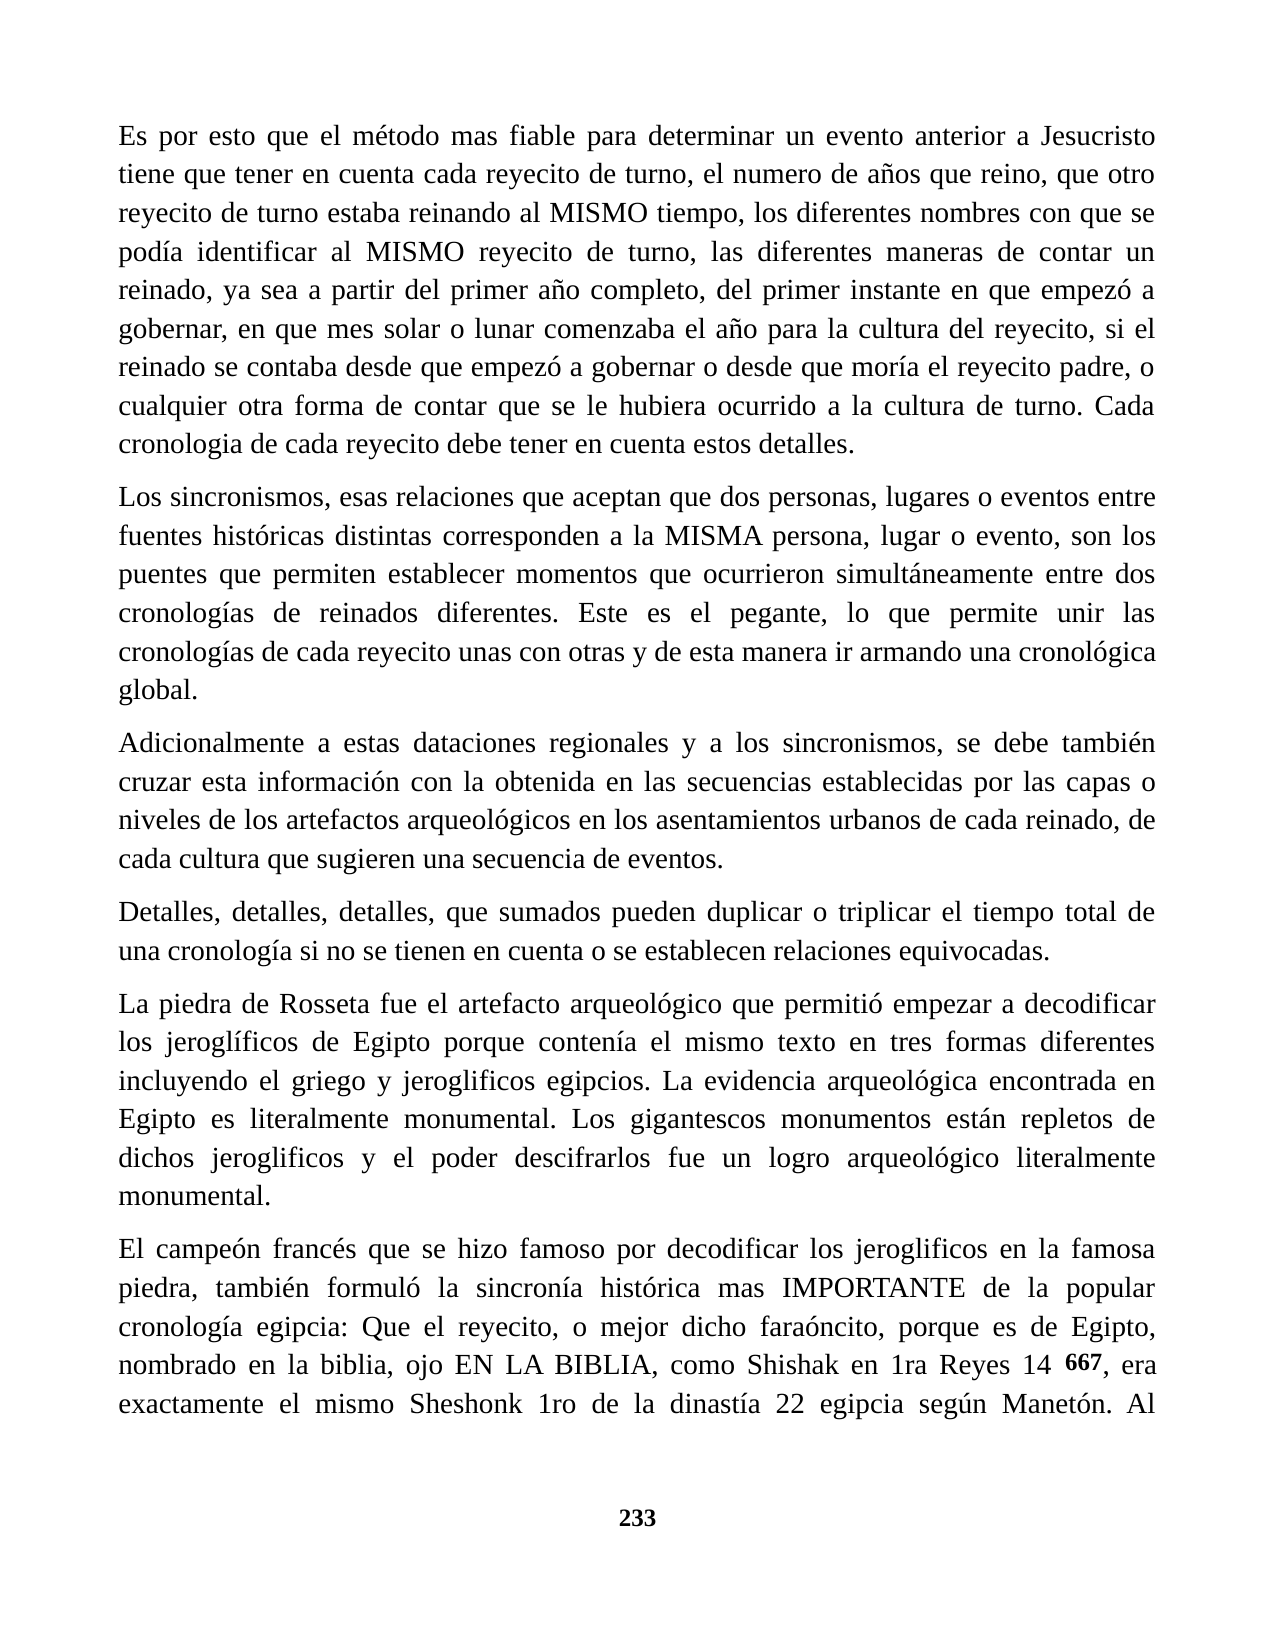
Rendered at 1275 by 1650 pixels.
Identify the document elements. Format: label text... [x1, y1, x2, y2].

text Adicionalmente a estas dataciones regionales y a los sincronismos, se debe también cruzar esta información con la obtenida en las secuencias establecidas por las capas o niveles de los artefactos arqueológicos en los asentamientos urbanos de cada reinado, de cada cultura que sugieren una secuencia de eventos. [118, 725, 1157, 874]
text Es por esto que el método mas fiable para determinar un evento anterior a Jesucristo tiene que tener en cuenta cada reyecito de turno, el numero de años que reino, que otro reyecito de turno estaba reinando al MISMO tiempo, los diferentes nombres con que se podía identificar al MISMO reyecito de turno, las diferentes maneras de contar un reinado, ya sea a partir del primer año completo, del primer instante en que empezó a gobernar, en que mes solar o lunar comenzaba el año para la cultura del reyecito, si el reinado se contaba desde que empezó a gobernar o desde que moría el reyecito padre, o cualquier otra forma de contar que se le hubiera ocurrido a la cultura de turno. Cada cronologia de cada reyecito debe tener en cuenta estos detalles. [118, 118, 1157, 460]
text Los sincronismos, esas relaciones que aceptan que dos personas, lugares o eventos entre fuentes históricas distintas corresponden a la MISMA persona, lugar o evento, son los puentes que permiten establecer momentos que ocurrieron simultáneamente entre dos cronologías de reinados diferentes. Este es el pegante, lo que permite unir las cronologías de cada reyecito unas con otras y de esta manera ir armando una cronológica global. [118, 479, 1157, 706]
text Detalles, detalles, detalles, que sumados pueden duplicar o triplicar el tiempo total de una cronología si no se tienen en cuenta o se establecen relaciones equivocadas. [118, 894, 1157, 966]
text El campeón francés que se hizo famoso por decodificar los jeroglificos en la famosa piedra, también formuló la sincronía histórica mas IMPORTANTE de la popular cronología egipcia: Que el reyecito, o mejor dicho faraóncito, porque es de Egipto, nombrado en la biblia, ojo EN LA BIBLIA, como Shishak en 1ra Reyes 14 , era exactamente el mismo Sheshonk 1ro de la dinastía 22 egipcia según Manetón. Al [118, 1232, 1157, 1419]
text La piedra de Rosseta fue el artefacto arqueológico que permitió empezar a decodificar los jeroglíficos de Egipto porque contenía el mismo texto en tres formas diferentes incluyendo el griego y jeroglificos egipcios. La evidencia arqueológica encontrada en Egipto es literalmente monumental. Los gigantescos monumentos están repletos de dichos jeroglificos y el poder descifrarlos fue un logro arqueológico literalmente monumental. [118, 986, 1157, 1212]
